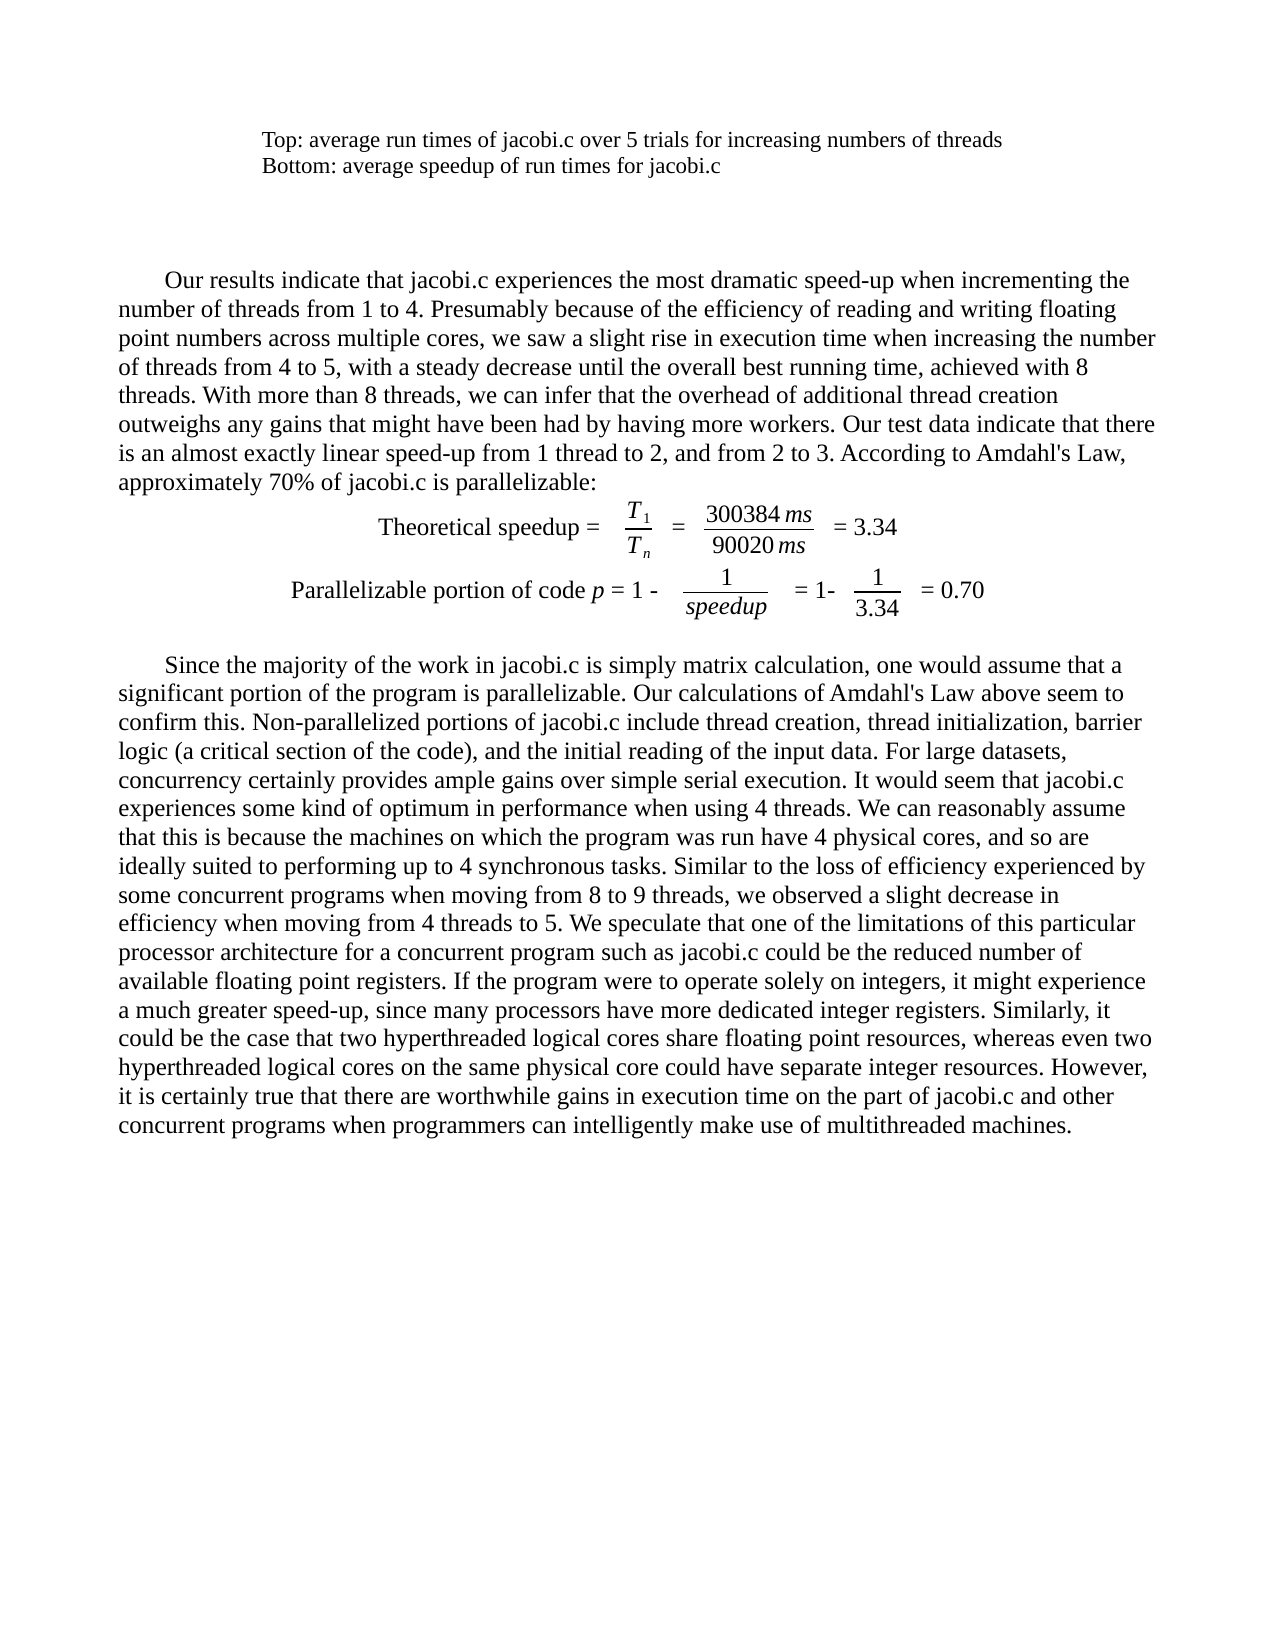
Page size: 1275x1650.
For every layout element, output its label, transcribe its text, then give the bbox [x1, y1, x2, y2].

text Parallelizable portion of code p = 1 - = 1-= 0.70 [118, 562, 1157, 621]
text Our results indicate that jacobi.c experiences the most dramatic speed-up when incrementing the number of threads from 1 to 4. Presumably because of the efficiency of reading and writing floating point numbers across multiple cores, we saw a slight rise in execution time when increasing the number of threads from 4 to 5, with a steady decrease until the overall best running time, achieved with 8 threads. With more than 8 threads, we can infer that the overhead of additional thread creation outweighs any gains that might have been had by having more workers. Our test data indicate that there is an almost exactly linear speed-up from 1 thread to 2, and from 2 to 3. According to Amdahl's Law, approximately 70% of jacobi.c is parallelizable: [118, 265, 1157, 495]
text Theoretical speedup = == 3.34 [118, 495, 1157, 562]
text Since the majority of the work in jacobi.c is simply matrix calculation, one would assume that a significant portion of the program is parallelizable. Our calculations of Amdahl's Law above seem to confirm this. Non-parallelized portions of jacobi.c include thread creation, thread initialization, barrier logic (a critical section of the code), and the initial reading of the input data. For large datasets, concurrency certainly provides ample gains over simple serial execution. It would seem that jacobi.c experiences some kind of optimum in performance when using 4 threads. We can reasonably assume that this is because the machines on which the program was run have 4 physical cores, and so are ideally suited to performing up to 4 synchronous tasks. Similar to the loss of efficiency experienced by some concurrent programs when moving from 8 to 9 threads, we observed a slight decrease in efficiency when moving from 4 threads to 5. We speculate that one of the limitations of this particular processor architecture for a concurrent program such as jacobi.c could be the reduced number of available floating point registers. If the program were to operate solely on integers, it might experience a much greater speed-up, since many processors have more dedicated integer registers. Similarly, it could be the case that two hyperthreaded logical cores share floating point resources, whereas even two hyperthreaded logical cores on the same physical core could have separate integer resources. However, it is certainly true that there are worthwhile gains in execution time on the part of jacobi.c and other concurrent programs when programmers can intelligently make use of multithreaded machines. [118, 650, 1157, 1138]
